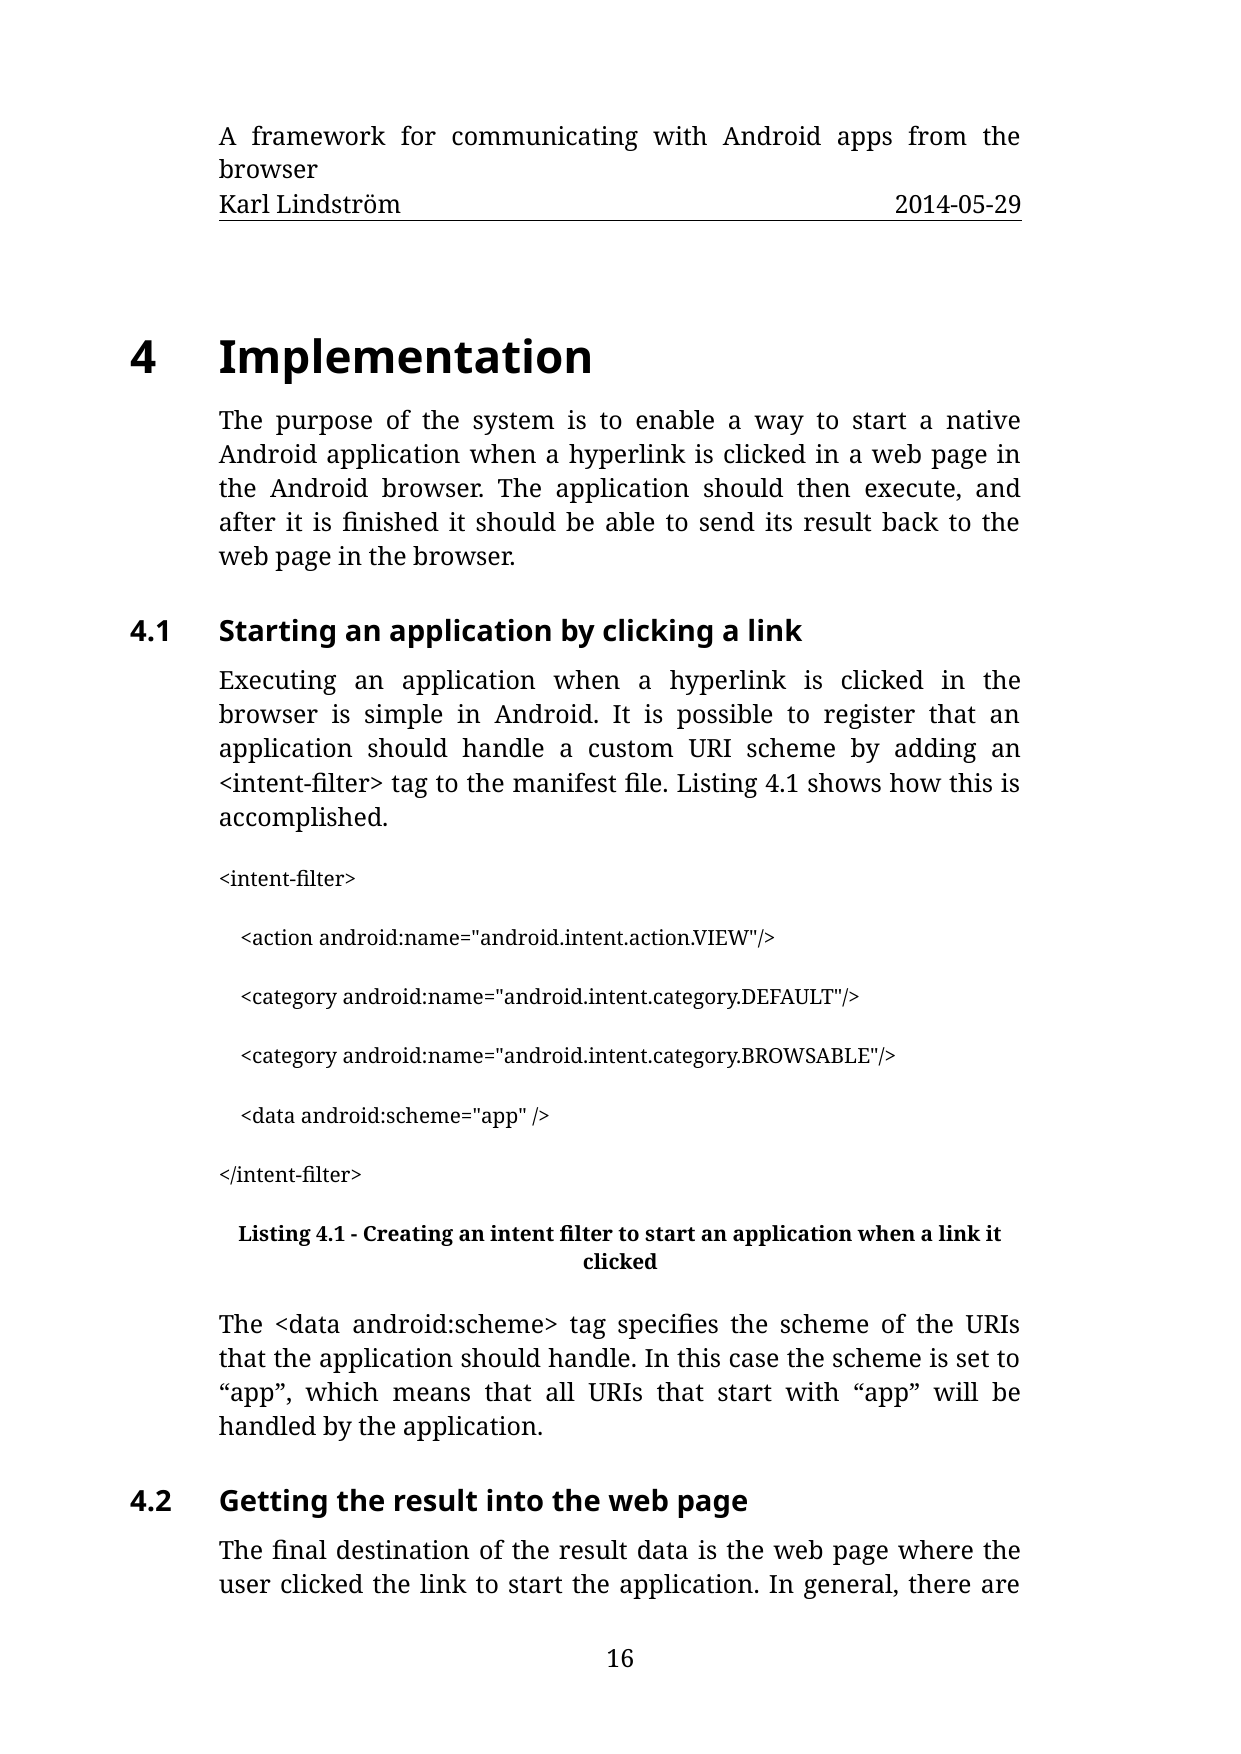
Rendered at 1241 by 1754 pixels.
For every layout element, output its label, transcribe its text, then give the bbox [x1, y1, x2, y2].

subtitle Implementation [130, 325, 1022, 387]
text The purpose of the system is to enable a way to start a native Android application when a hyperlink is clicked in a web page in the Android browser. The application should then execute, and after it is finished it should be able to send its result back to the web page in the browser. [218, 403, 1022, 573]
text <category android:name="android.intent.category.BROWSABLE"/> [218, 1042, 1022, 1070]
text <data android:scheme="app" /> [218, 1101, 1022, 1129]
text </intent-filter> [218, 1160, 1022, 1188]
subtitle Starting an application by clicking a link [130, 610, 1022, 650]
text <action android:name="android.intent.action.VIEW"/> [218, 923, 1022, 952]
text Listing 4.1 - Creating an intent filter to start an application when a link it clicked [218, 1219, 1022, 1276]
text The final destination of the result data is the web page where the user clicked the link to start the application. In general, there are [218, 1533, 1022, 1601]
subtitle Getting the result into the web page [130, 1480, 1022, 1520]
text Executing an application when a hyperlink is clicked in the browser is simple in Android. It is possible to register that an application should handle a custom URI scheme by adding an <intent-filter> tag to the manifest file. Listing 4.1 shows how this is accomplished. [218, 663, 1022, 833]
text <intent-filter> [218, 864, 1022, 892]
text The <data android:scheme> tag specifies the scheme of the URIs that the application should handle. In this case the scheme is set to “app”, which means that all URIs that start with “app” will be handled by the application. [218, 1307, 1022, 1443]
text <category android:name="android.intent.category.DEFAULT"/> [218, 982, 1022, 1011]
